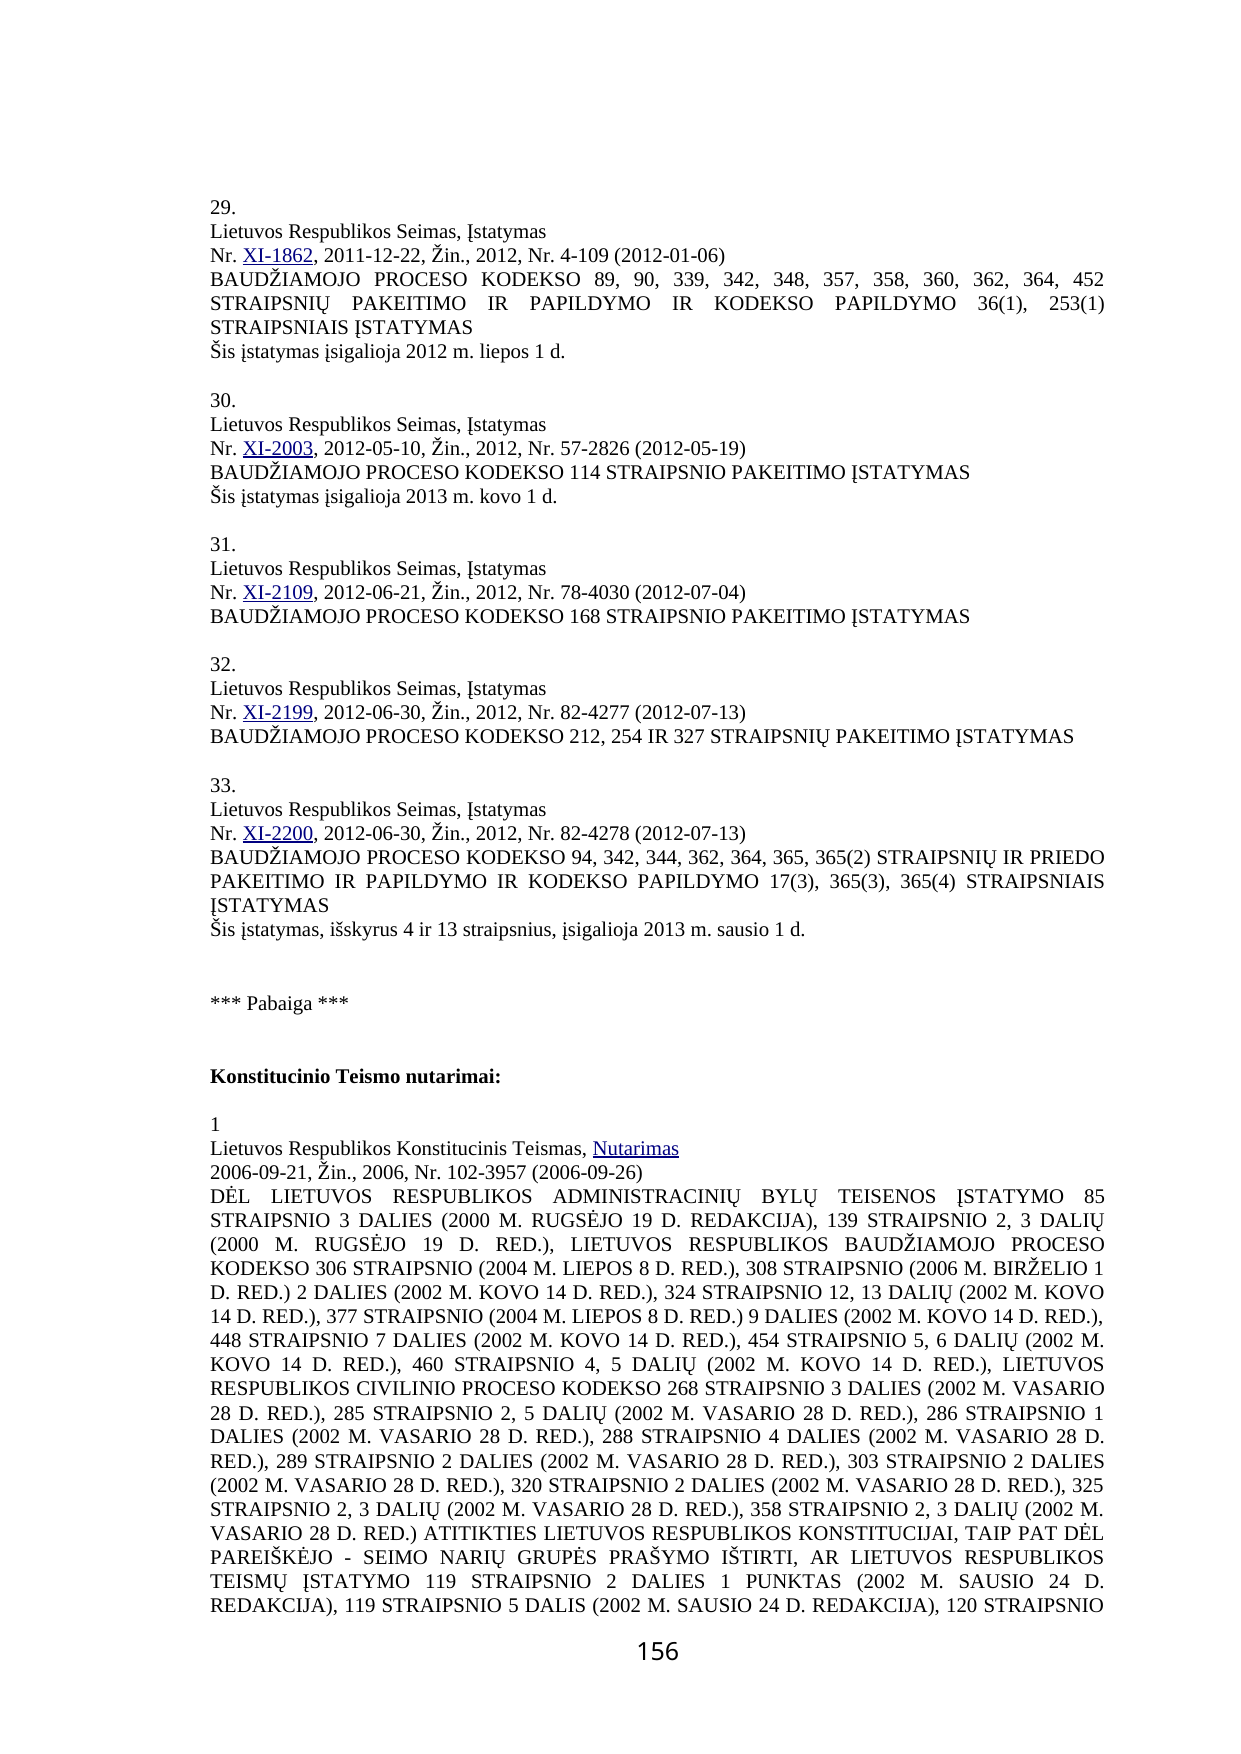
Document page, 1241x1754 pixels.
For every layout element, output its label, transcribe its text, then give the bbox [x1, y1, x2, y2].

text BAUDŽIAMOJO PROCESO KODEKSO 168 STRAIPSNIO PAKEITIMO ĮSTATYMAS [210, 604, 1106, 628]
text BAUDŽIAMOJO PROCESO KODEKSO 89, 90, 339, 342, 348, 357, 358, 360, 362, 364, 452 STRAIPSNIŲ PAKEITIMO IR PAPILDYMO IR KODEKSO PAPILDYMO 36(1), 253(1) STRAIPSNIAIS ĮSTATYMAS [210, 267, 1106, 339]
text Lietuvos Respublikos Seimas, Įstatymas [210, 412, 1106, 436]
text Nr. XI-2109, 2012-06-21, Žin., 2012, Nr. 78-4030 (2012-07-04) [210, 580, 1106, 604]
text Nr. XI-2003, 2012-05-10, Žin., 2012, Nr. 57-2826 (2012-05-19) [210, 436, 1106, 460]
text BAUDŽIAMOJO PROCESO KODEKSO 94, 342, 344, 362, 364, 365, 365(2) STRAIPSNIŲ IR PRIEDO PAKEITIMO IR PAPILDYMO IR KODEKSO PAPILDYMO 17(3), 365(3), 365(4) STRAIPSNIAIS ĮSTATYMAS [210, 845, 1106, 917]
text 31. [210, 532, 1106, 556]
text DĖL LIETUVOS RESPUBLIKOS ADMINISTRACINIŲ BYLŲ TEISENOS ĮSTATYMO 85 STRAIPSNIO 3 DALIES (2000 M. RUGSĖJO 19 D. REDAKCIJA), 139 STRAIPSNIO 2, 3 DALIŲ (2000 M. RUGSĖJO 19 D. RED.), LIETUVOS RESPUBLIKOS BAUDŽIAMOJO PROCESO KODEKSO 306 STRAIPSNIO (2004 M. LIEPOS 8 D. RED.), 308 STRAIPSNIO (2006 M. BIRŽELIO 1 D. RED.) 2 DALIES (2002 M. KOVO 14 D. RED.), 324 STRAIPSNIO 12, 13 DALIŲ (2002 M. KOVO 14 D. RED.), 377 STRAIPSNIO (2004 M. LIEPOS 8 D. RED.) 9 DALIES (2002 M. KOVO 14 D. RED.), 448 STRAIPSNIO 7 DALIES (2002 M. KOVO 14 D. RED.), 454 STRAIPSNIO 5, 6 DALIŲ (2002 M. KOVO 14 D. RED.), 460 STRAIPSNIO 4, 5 DALIŲ (2002 M. KOVO 14 D. RED.), LIETUVOS RESPUBLIKOS CIVILINIO PROCESO KODEKSO 268 STRAIPSNIO 3 DALIES (2002 M. VASARIO 28 D. RED.), 285 STRAIPSNIO 2, 5 DALIŲ (2002 M. VASARIO 28 D. RED.), 286 STRAIPSNIO 1 DALIES (2002 M. VASARIO 28 D. RED.), 288 STRAIPSNIO 4 DALIES (2002 M. VASARIO 28 D. RED.), 289 STRAIPSNIO 2 DALIES (2002 M. VASARIO 28 D. RED.), 303 STRAIPSNIO 2 DALIES (2002 M. VASARIO 28 D. RED.), 320 STRAIPSNIO 2 DALIES (2002 M. VASARIO 28 D. RED.), 325 STRAIPSNIO 2, 3 DALIŲ (2002 M. VASARIO 28 D. RED.), 358 STRAIPSNIO 2, 3 DALIŲ (2002 M. VASARIO 28 D. RED.) ATITIKTIES LIETUVOS RESPUBLIKOS KONSTITUCIJAI, TAIP PAT DĖL PAREIŠKĖJO - SEIMO NARIŲ GRUPĖS PRAŠYMO IŠTIRTI, AR LIETUVOS RESPUBLIKOS TEISMŲ ĮSTATYMO 119 STRAIPSNIO 2 DALIES 1 PUNKTAS (2002 M. SAUSIO 24 D. REDAKCIJA), 119 STRAIPSNIO 5 DALIS (2002 M. SAUSIO 24 D. REDAKCIJA), 120 STRAIPSNIO [210, 1184, 1106, 1617]
text 29. [210, 195, 1106, 219]
text *** Pabaiga *** [210, 991, 1106, 1015]
text Šis įstatymas įsigalioja 2013 m. kovo 1 d. [210, 484, 1106, 508]
text Nr. XI-1862, 2011-12-22, Žin., 2012, Nr. 4-109 (2012-01-06) [210, 243, 1106, 267]
text 1 [210, 1112, 1106, 1136]
text Nr. XI-2200, 2012-06-30, Žin., 2012, Nr. 82-4278 (2012-07-13) [210, 821, 1106, 845]
text Šis įstatymas įsigalioja 2012 m. liepos 1 d. [210, 339, 1106, 363]
text 30. [210, 387, 1106, 412]
text Lietuvos Respublikos Konstitucinis Teismas, Nutarimas [210, 1136, 1106, 1160]
text BAUDŽIAMOJO PROCESO KODEKSO 212, 254 IR 327 STRAIPSNIŲ PAKEITIMO ĮSTATYMAS [210, 724, 1106, 748]
text Lietuvos Respublikos Seimas, Įstatymas [210, 676, 1106, 700]
text Nr. XI-2199, 2012-06-30, Žin., 2012, Nr. 82-4277 (2012-07-13) [210, 700, 1106, 724]
text Lietuvos Respublikos Seimas, Įstatymas [210, 556, 1106, 580]
text 2006-09-21, Žin., 2006, Nr. 102-3957 (2006-09-26) [210, 1160, 1106, 1184]
text Lietuvos Respublikos Seimas, Įstatymas [210, 219, 1106, 243]
text 32. [210, 652, 1106, 676]
text Konstitucinio Teismo nutarimai: [210, 1063, 1106, 1088]
text 33. [210, 772, 1106, 797]
text Lietuvos Respublikos Seimas, Įstatymas [210, 797, 1106, 821]
text BAUDŽIAMOJO PROCESO KODEKSO 114 STRAIPSNIO PAKEITIMO ĮSTATYMAS [210, 460, 1106, 484]
text Šis įstatymas, išskyrus 4 ir 13 straipsnius, įsigalioja 2013 m. sausio 1 d. [210, 917, 1106, 941]
